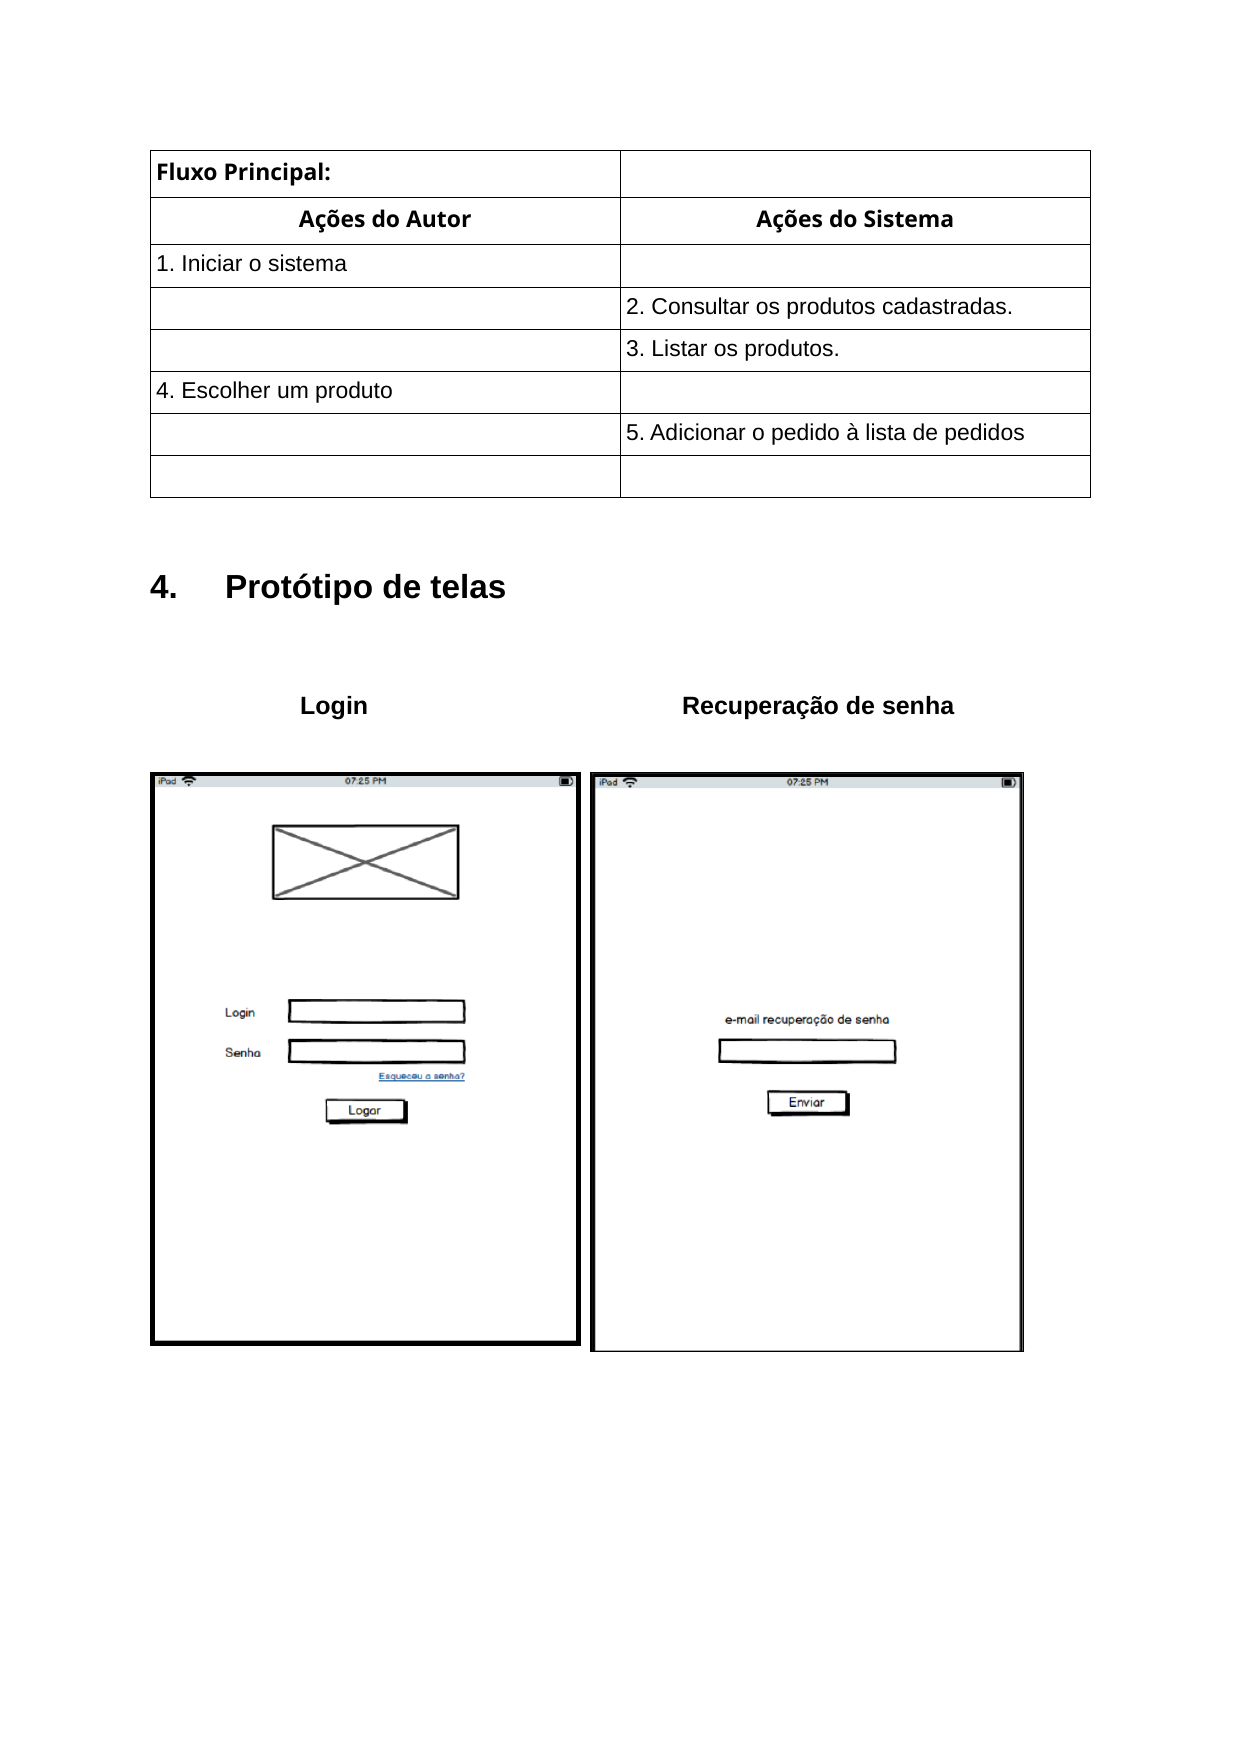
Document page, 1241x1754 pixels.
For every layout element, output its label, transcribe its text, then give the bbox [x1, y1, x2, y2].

table_cell Ações do Autor [151, 198, 620, 244]
table_cell [151, 456, 620, 497]
table_cell [151, 414, 620, 455]
table_cell [151, 330, 620, 371]
table_cell Fluxo Principal: [151, 151, 620, 197]
table_cell 3. Listar os produtos. [621, 330, 1090, 371]
table_cell [151, 288, 620, 328]
table_cell 4. Escolher um produto [151, 372, 620, 413]
table_cell [621, 245, 1090, 286]
text 4. Protótipo de telas [150, 567, 1090, 606]
table_cell Ações do Sistema [621, 198, 1090, 244]
text Login Recuperação de senha [150, 683, 1090, 721]
table_cell [621, 151, 1090, 197]
table_cell [621, 456, 1090, 497]
table_cell 2. Consultar os produtos cadastradas. [621, 288, 1090, 328]
table_cell 5. Adicionar o pedido à lista de pedidos [621, 414, 1090, 455]
table_cell [621, 372, 1090, 413]
table_cell 1. Iniciar o sistema [151, 245, 620, 286]
